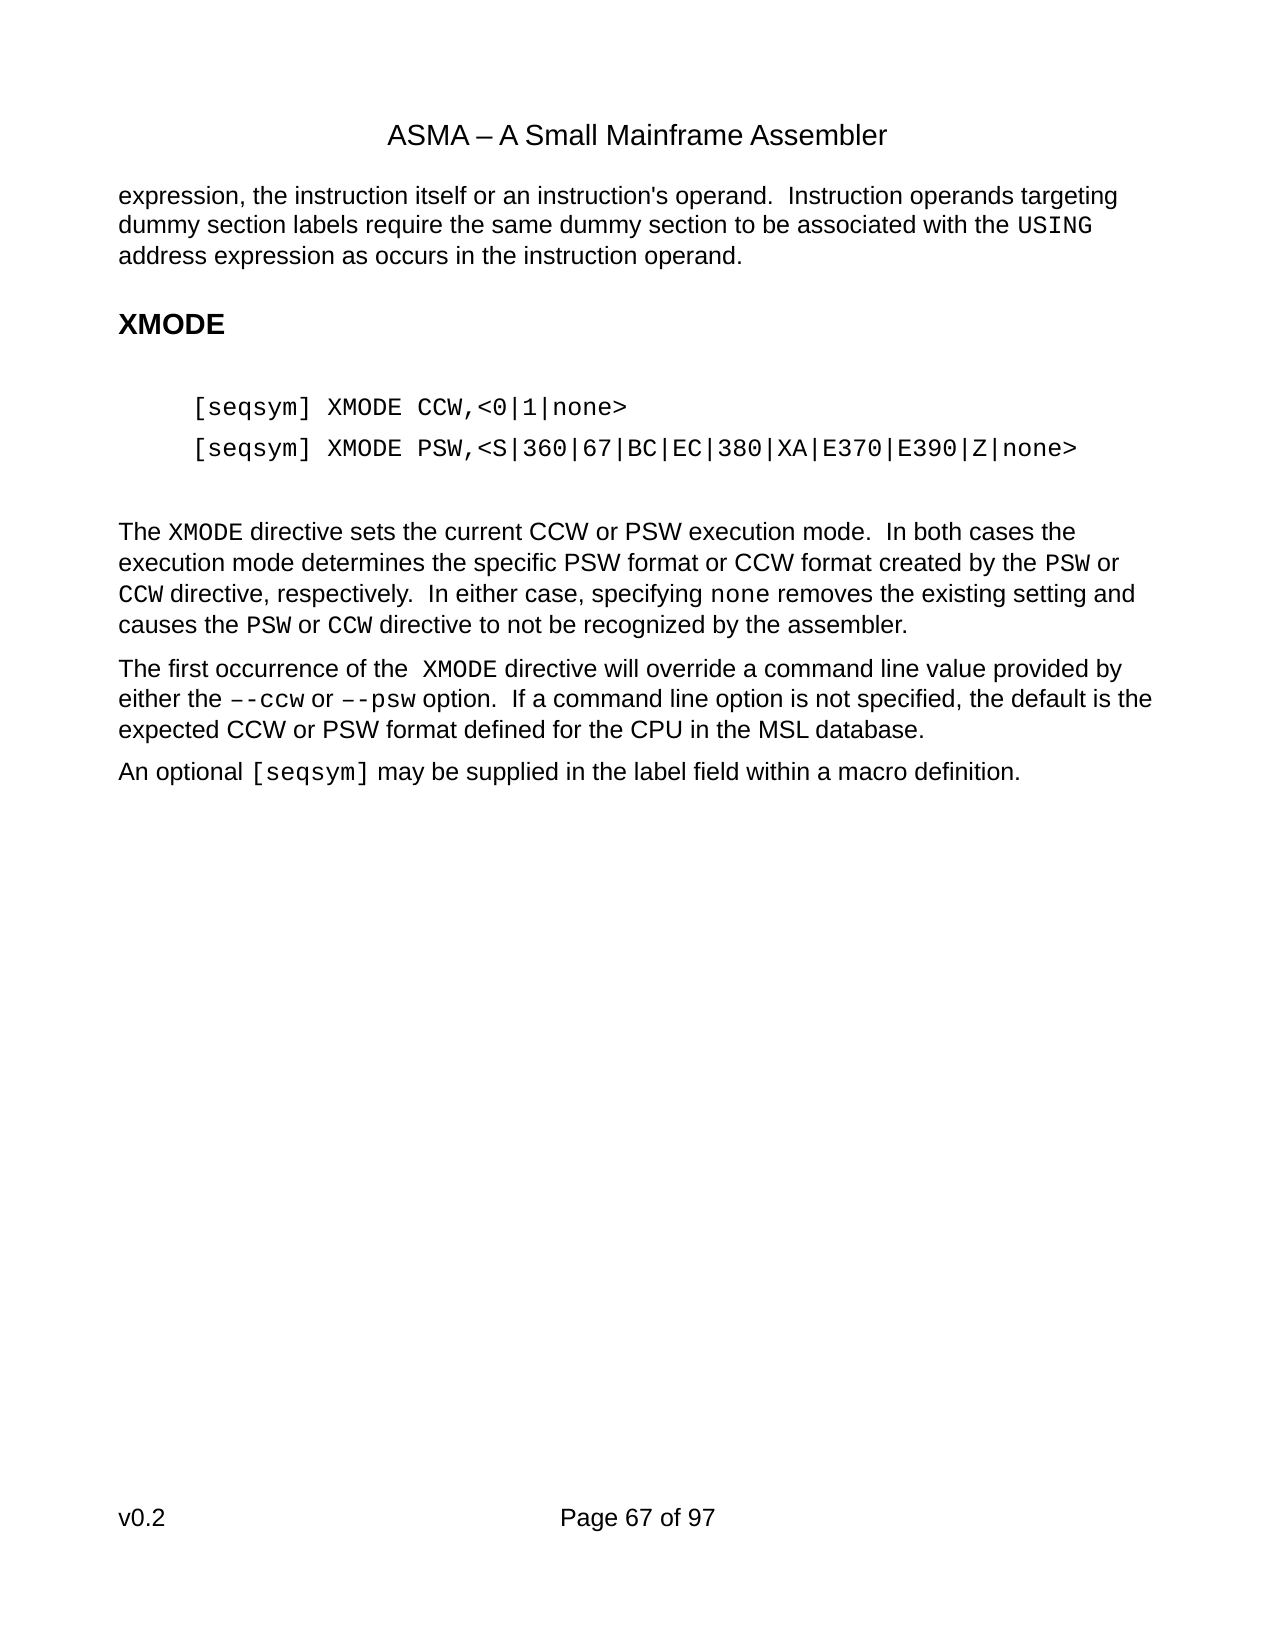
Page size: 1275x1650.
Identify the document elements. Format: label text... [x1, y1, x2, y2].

text An optional [seqsym] may be supplied in the label field within a macro definition. [118, 757, 1157, 788]
text The XMODE directive sets the current CCW or PSW execution mode. In both cases the execution mode determines the specific PSW format or CCW format created by the PSW or CCW directive, respectively. In either case, specifying none removes the existing setting and causes the PSW or CCW directive to not be recognized by the assembler. [118, 517, 1157, 641]
text [seqsym] XMODE PSW,<S|360|67|BC|EC|380|XA|E370|E390|Z|none> [192, 435, 1157, 463]
text [seqsym] XMODE CCW,<0|1|none> [192, 394, 1157, 423]
text expression, the instruction itself or an instruction's operand. Instruction operands targeting dummy section labels require the same dummy section to be associated with the USING address expression as occurs in the instruction operand. [118, 181, 1157, 269]
text The first occurrence of the XMODE directive will override a command line value provided by either the –-ccw or –-psw option. If a command line option is not specified, the default is the expected CCW or PSW format defined for the CPU in the MSL database. [118, 653, 1157, 744]
subtitle XMODE [118, 307, 1157, 341]
